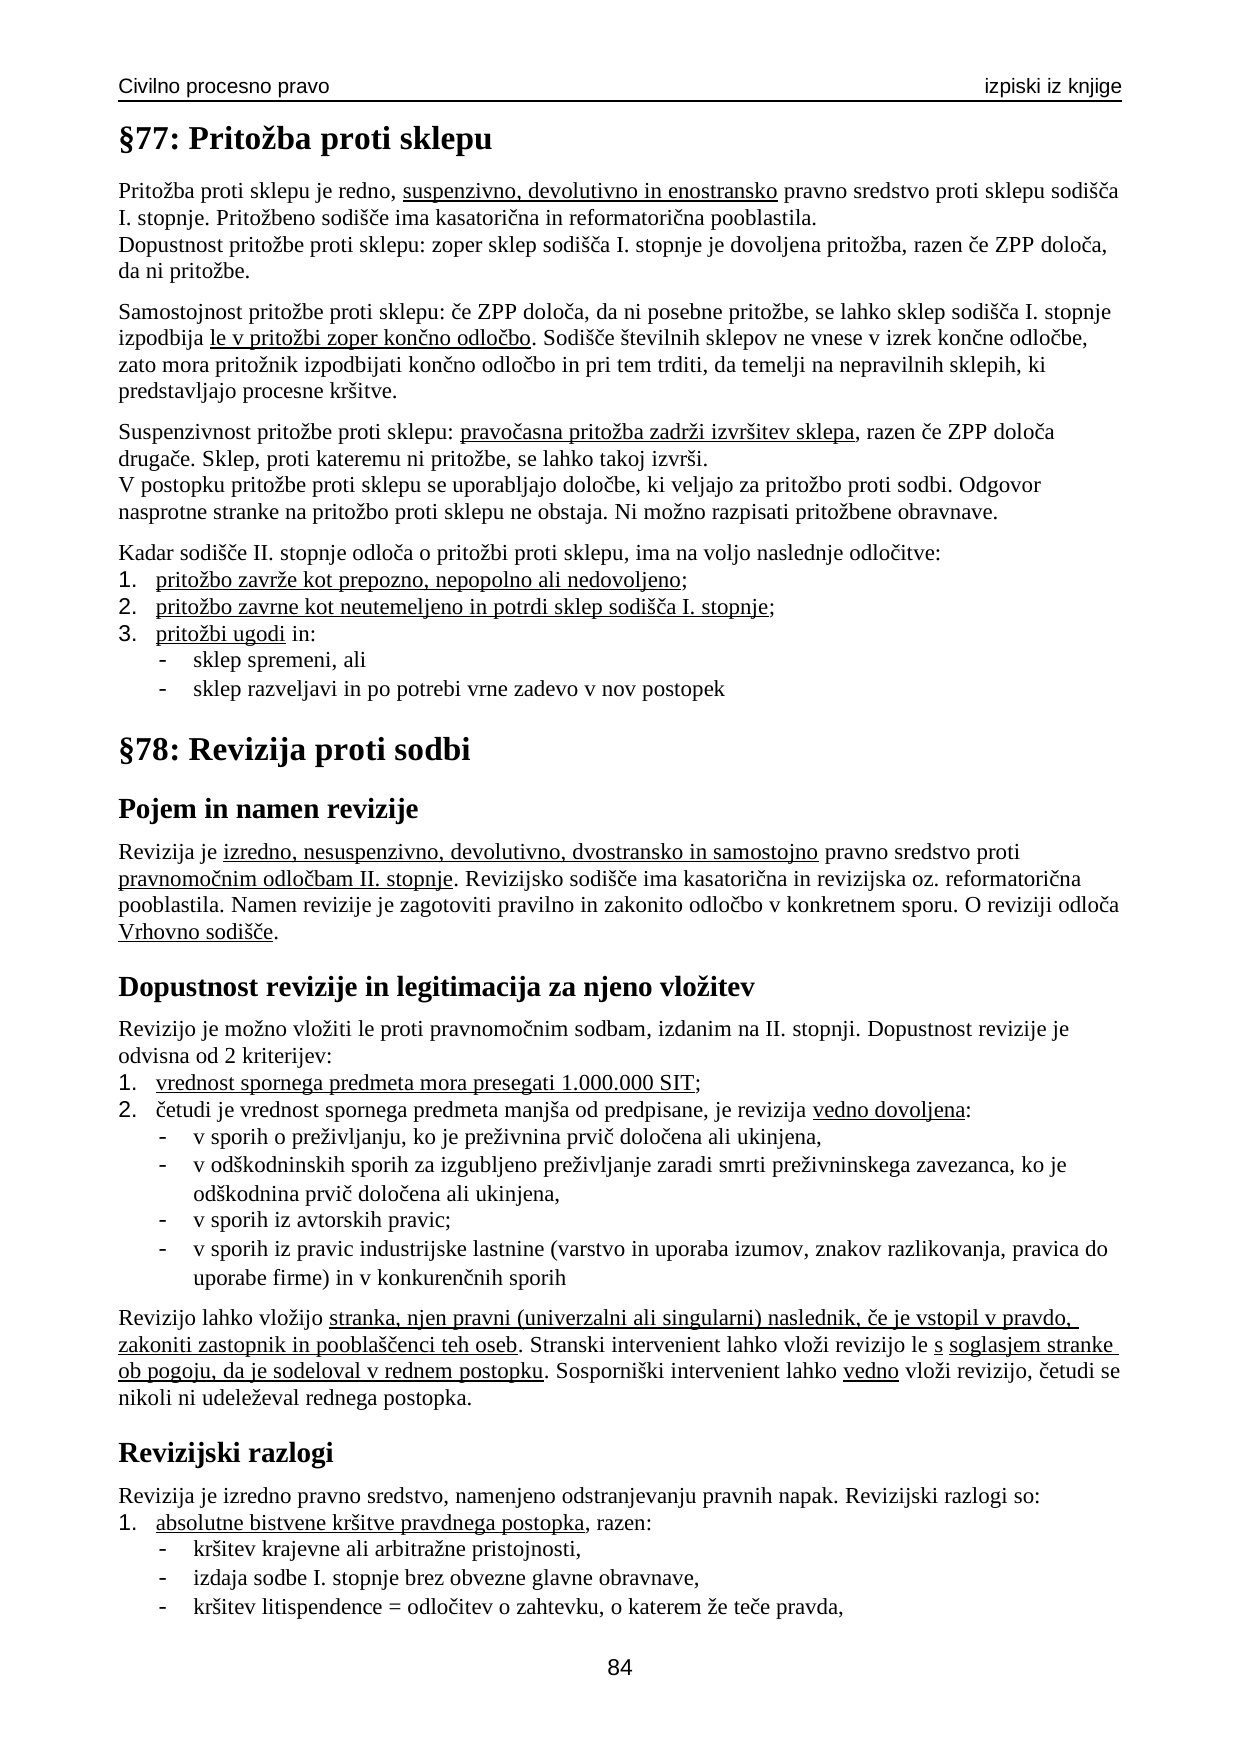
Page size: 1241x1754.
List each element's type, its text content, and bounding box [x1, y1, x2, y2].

subtitle Revizijski razlogi [118, 1436, 1122, 1469]
list sklep razveljavi in po potrebi vrne zadevo v nov postopek [156, 675, 1122, 703]
list pritožbo zavrže kot prepozno, nepopolno ali nedovoljeno; [118, 565, 1122, 592]
list kršitev krajevne ali arbitražne pristojnosti, [156, 1535, 1122, 1564]
list sklep spremeni, ali [156, 646, 1122, 675]
list izdaja sodbe I. stopnje brez obvezne glavne obravnave, [156, 1564, 1122, 1592]
text Pritožba proti sklepu je redno, suspenzivno, devolutivno in enostransko pravno sredstvo proti sklepu sodišča I. stopnje. Pritožbeno sodišče ima kasatorična in reformatorična pooblastila. [118, 177, 1122, 231]
text Dopustnost pritožbe proti sklepu: zoper sklep sodišča I. stopnje je dovoljena pritožba, razen če ZPP določa, da ni pritožbe. [118, 231, 1122, 284]
list absolutne bistvene kršitve pravdnega postopka, razen: [118, 1508, 1122, 1535]
subtitle Pojem in namen revizije [118, 792, 1122, 825]
subtitle Dopustnost revizije in legitimacija za njeno vložitev [118, 969, 1122, 1003]
subtitle §77: Pritožba proti sklepu [118, 118, 1122, 157]
list v sporih iz pravic industrijske lastnine (varstvo in uporaba izumov, znakov razlikovanja, pravica do uporabe firme) in v konkurenčnih sporih [156, 1235, 1122, 1290]
list kršitev litispendence = odločitev o zahtevku, o katerem že teče pravda, [156, 1592, 1122, 1621]
text Revizijo lahko vložijo stranka, njen pravni (univerzalni ali singularni) naslednik, če je vstopil v pravdo, zakoniti zastopnik in pooblaščenci teh oseb. Stranski intervenient lahko vloži revizijo le s soglasjem stranke ob pogoju, da je sodeloval v rednem postopku. Sosporniški intervenient lahko vedno vloži revizijo, četudi se nikoli ni udeleževal rednega postopka. [118, 1304, 1122, 1411]
list vrednost spornega predmeta mora presegati 1.000.000 SIT; [118, 1068, 1122, 1095]
list v sporih iz avtorskih pravic; [156, 1206, 1122, 1235]
text Suspenzivnost pritožbe proti sklepu: pravočasna pritožba zadrži izvršitev sklepa, razen če ZPP določa drugače. Sklep, proti kateremu ni pritožbe, se lahko takoj izvrši. [118, 418, 1122, 471]
list pritožbo zavrne kot neutemeljeno in potrdi sklep sodišča I. stopnje; [118, 592, 1122, 619]
text Revizija je izredno, nesuspenzivno, devolutivno, dvostransko in samostojno pravno sredstvo proti pravnomočnim odločbam II. stopnje. Revizijsko sodišče ima kasatorična in revizijska oz. reformatorična pooblastila. Namen revizije je zagotoviti pravilno in zakonito odločbo v konkretnem sporu. O reviziji odloča Vrhovno sodišče. [118, 838, 1122, 944]
text Revizija je izredno pravno sredstvo, namenjeno odstranjevanju pravnih napak. Revizijski razlogi so: [118, 1482, 1122, 1508]
text Kadar sodišče II. stopnje odloča o pritožbi proti sklepu, ima na voljo naslednje odločitve: [118, 538, 1122, 565]
text Samostojnost pritožbe proti sklepu: če ZPP določa, da ni posebne pritožbe, se lahko sklep sodišča I. stopnje izpodbija le v pritožbi zoper končno odločbo. Sodišče številnih sklepov ne vnese v izrek končne odločbe, zato mora pritožnik izpodbijati končno odločbo in pri tem trditi, da temelji na nepravilnih sklepih, ki predstavljajo procesne kršitve. [118, 298, 1122, 404]
list v sporih o preživljanju, ko je preživnina prvič določena ali ukinjena, [156, 1122, 1122, 1151]
text Revizijo je možno vložiti le proti pravnomočnim sodbam, izdanim na II. stopnji. Dopustnost revizije je odvisna od 2 kriterijev: [118, 1015, 1122, 1068]
list četudi je vrednost spornega predmeta manjša od predpisane, je revizija vedno dovoljena: [118, 1095, 1122, 1122]
list v odškodninskih sporih za izgubljeno preživljanje zaradi smrti preživninskega zavezanca, ko je odškodnina prvič določena ali ukinjena, [156, 1151, 1122, 1206]
list pritožbi ugodi in: [118, 619, 1122, 646]
text V postopku pritožbe proti sklepu se uporabljajo določbe, ki veljajo za pritožbo proti sodbi. Odgovor nasprotne stranke na pritožbo proti sklepu ne obstaja. Ni možno razpisati pritožbene obravnave. [118, 471, 1122, 524]
subtitle §78: Revizija proti sodbi [118, 728, 1122, 767]
